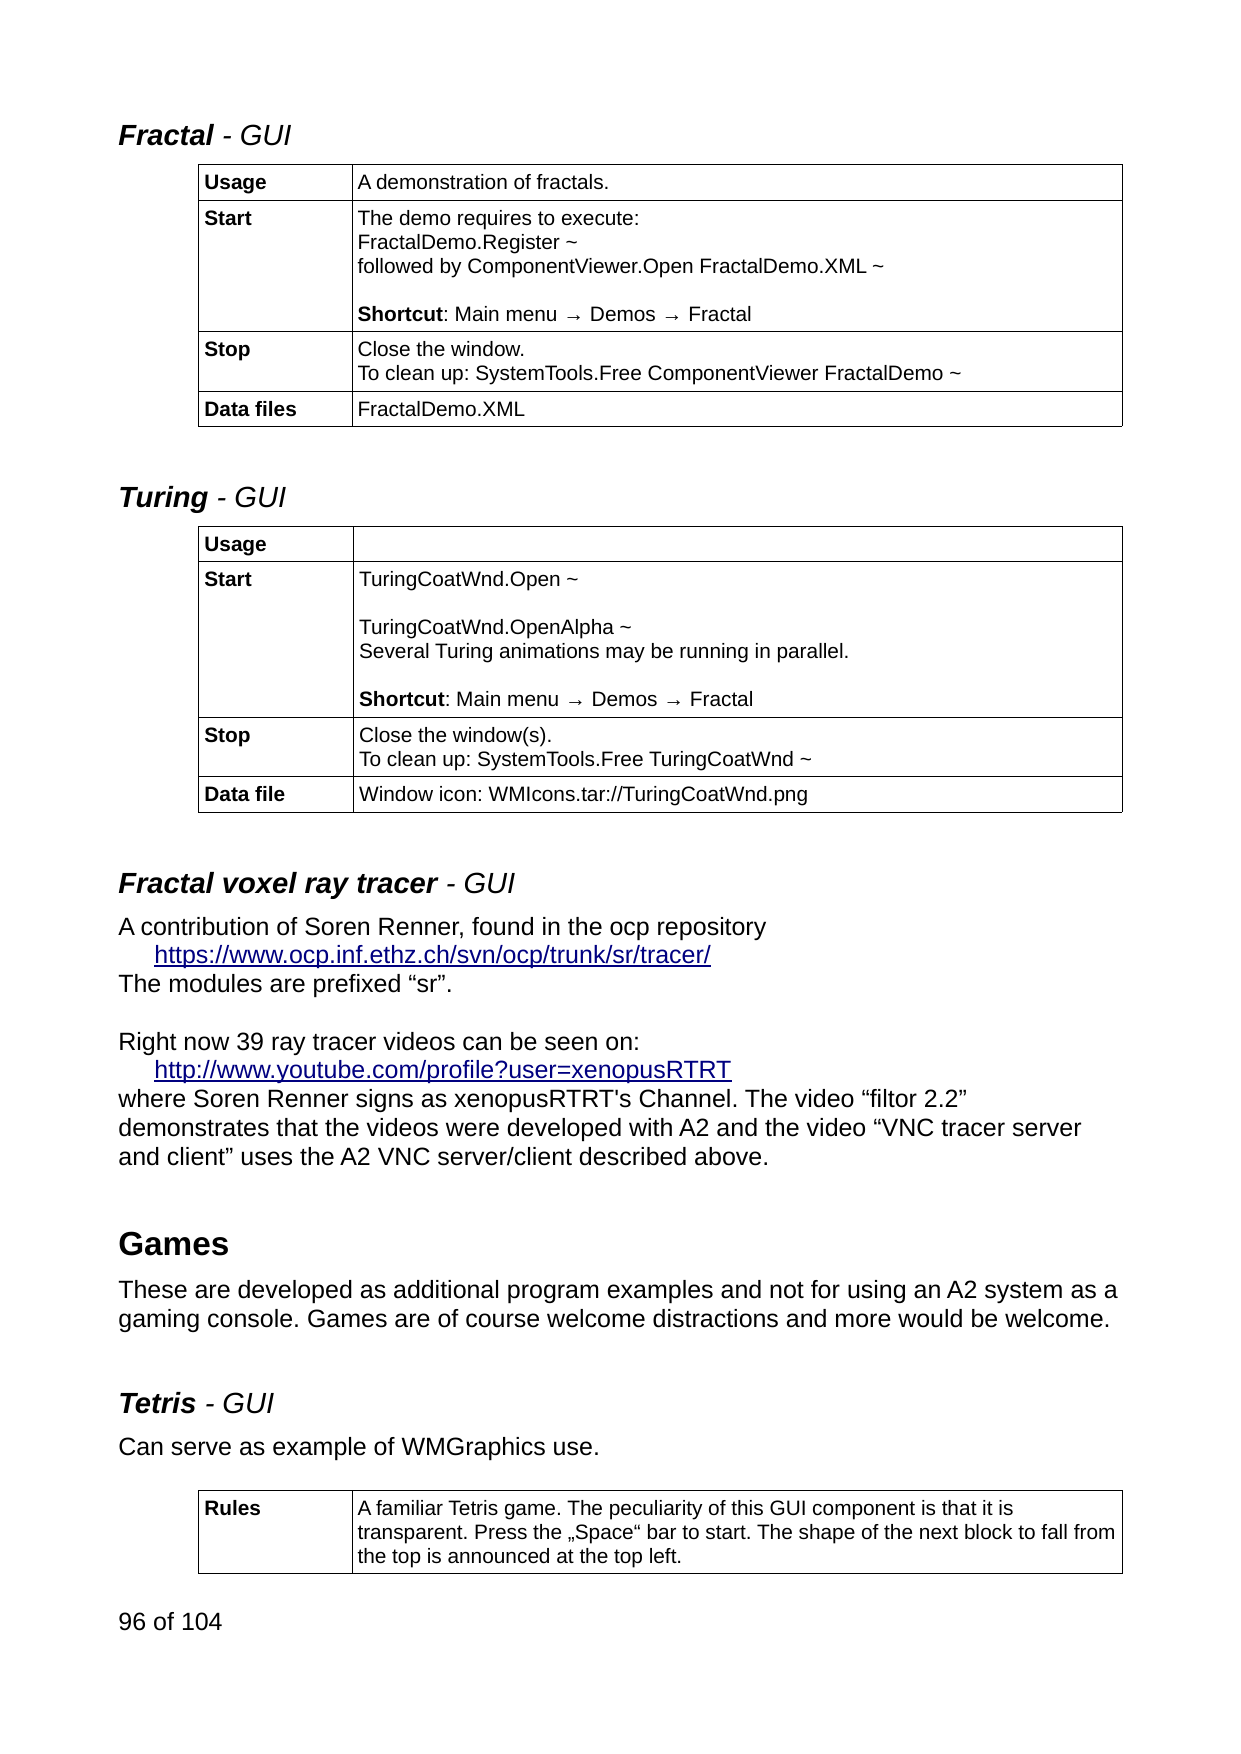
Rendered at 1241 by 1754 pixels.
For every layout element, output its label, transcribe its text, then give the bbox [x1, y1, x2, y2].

subtitle Fractal - GUI [118, 118, 1122, 152]
table_cell TuringCoatWnd.Open ~ TuringCoatWnd.OpenAlpha ~ Several Turing animations may be running in parallel. Shortcut: Main menu → Demos → Fractal [354, 562, 1122, 717]
table_header Usage [199, 527, 353, 561]
table_header A demonstration of fractals. [353, 165, 1122, 200]
table_cell Data files [199, 392, 352, 426]
table_header [354, 527, 1122, 561]
text Can serve as example of WMGraphics use. [118, 1432, 1122, 1461]
text http://www.youtube.com/profile?user=xenopusRTRT [118, 1055, 1122, 1084]
text A contribution of Soren Renner, found in the ocp repository [118, 912, 1122, 940]
table_cell Start [199, 562, 353, 717]
text These are developed as additional program examples and not for using an A2 system as a gaming console. Games are of course welcome distractions and more would be welcome. [118, 1275, 1122, 1333]
subtitle Fractal voxel ray tracer - GUI [118, 866, 1122, 899]
table_header Rules [199, 1491, 352, 1573]
text where Soren Renner signs as xenopusRTRT's Channel. The video “filtor 2.2” demonstrates that the videos were developed with A2 and the video “VNC tracer server and client” uses the A2 VNC server/client described above. [118, 1084, 1122, 1170]
table_cell Stop [199, 718, 353, 776]
table_cell The demo requires to execute: FractalDemo.Register ~ followed by ComponentViewer.Open FractalDemo.XML ~ Shortcut: Main menu → Demos → Fractal [353, 201, 1122, 331]
table_cell FractalDemo.XML [353, 392, 1122, 426]
table_cell Stop [199, 332, 352, 391]
subtitle Games [118, 1224, 1122, 1263]
subtitle Tetris - GUI [118, 1386, 1122, 1420]
table_cell Window icon: WMIcons.tar://TuringCoatWnd.png [354, 777, 1122, 812]
table_header Usage [199, 165, 352, 200]
table_header A familiar Tetris game. The peculiarity of this GUI component is that it is transparent. Press the „Space“ bar to start. The shape of the next block to fall from the top is announced at the top left. [353, 1491, 1122, 1573]
table_cell Data file [199, 777, 353, 812]
text https://www.ocp.inf.ethz.ch/svn/ocp/trunk/sr/tracer/ [118, 940, 1122, 969]
text Right now 39 ray tracer videos can be seen on: [118, 1027, 1122, 1055]
table_cell Start [199, 201, 352, 331]
table_cell Close the window(s). To clean up: SystemTools.Free TuringCoatWnd ~ [354, 718, 1122, 776]
text The modules are prefixed “sr”. [118, 969, 1122, 998]
subtitle Turing - GUI [118, 480, 1122, 513]
table_cell Close the window. To clean up: SystemTools.Free ComponentViewer FractalDemo ~ [353, 332, 1122, 391]
